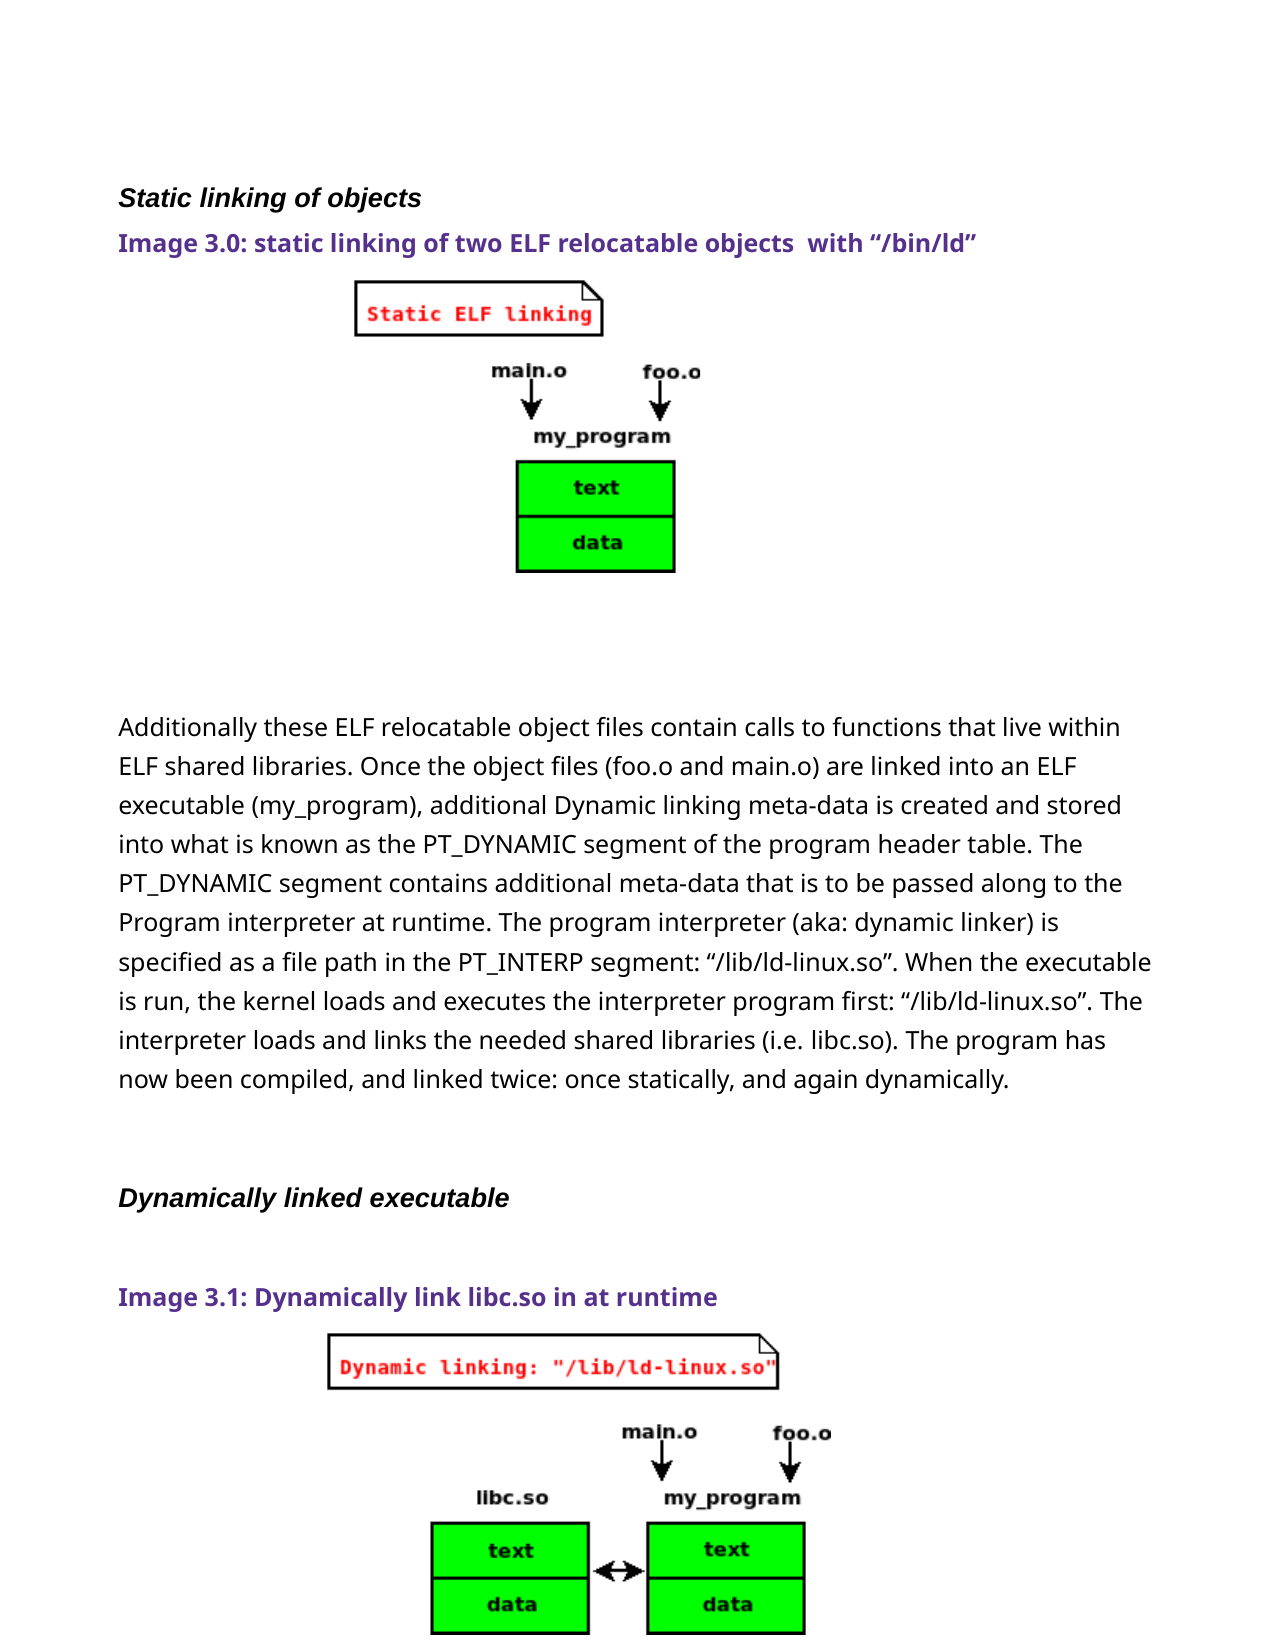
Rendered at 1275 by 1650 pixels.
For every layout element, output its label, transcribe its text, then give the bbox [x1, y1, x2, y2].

subtitle Static linking of objects [118, 182, 1157, 213]
text Additionally these ELF relocatable object files contain calls to functions that live within ELF shared libraries. Once the object files (foo.o and main.o) are linked into an ELF executable (my_program), additional Dynamic linking meta-data is created and stored into what is known as the PT_DYNAMIC segment of the program header table. The PT_DYNAMIC segment contains additional meta-data that is to be passed along to the Program interpreter at runtime. The program interpreter (aka: dynamic linker) is specified as a file path in the PT_INTERP segment: “/lib/ld-linux.so”. When the executable is run, the kernel loads and executes the interpreter program first: “/lib/ld-linux.so”. The interpreter loads and links the needed shared libraries (i.e. libc.so). The program has now been compiled, and linked twice: once statically, and again dynamically. [118, 709, 1157, 1096]
picture [353, 279, 700, 573]
picture [326, 1332, 831, 1635]
text Image 3.0: static linking of two ELF relocatable objects with “/bin/ld” [118, 225, 1157, 259]
subtitle Dynamically linked executable [118, 1182, 1157, 1213]
text Image 3.1: Dynamically link libc.so in at runtime [118, 1279, 1157, 1313]
